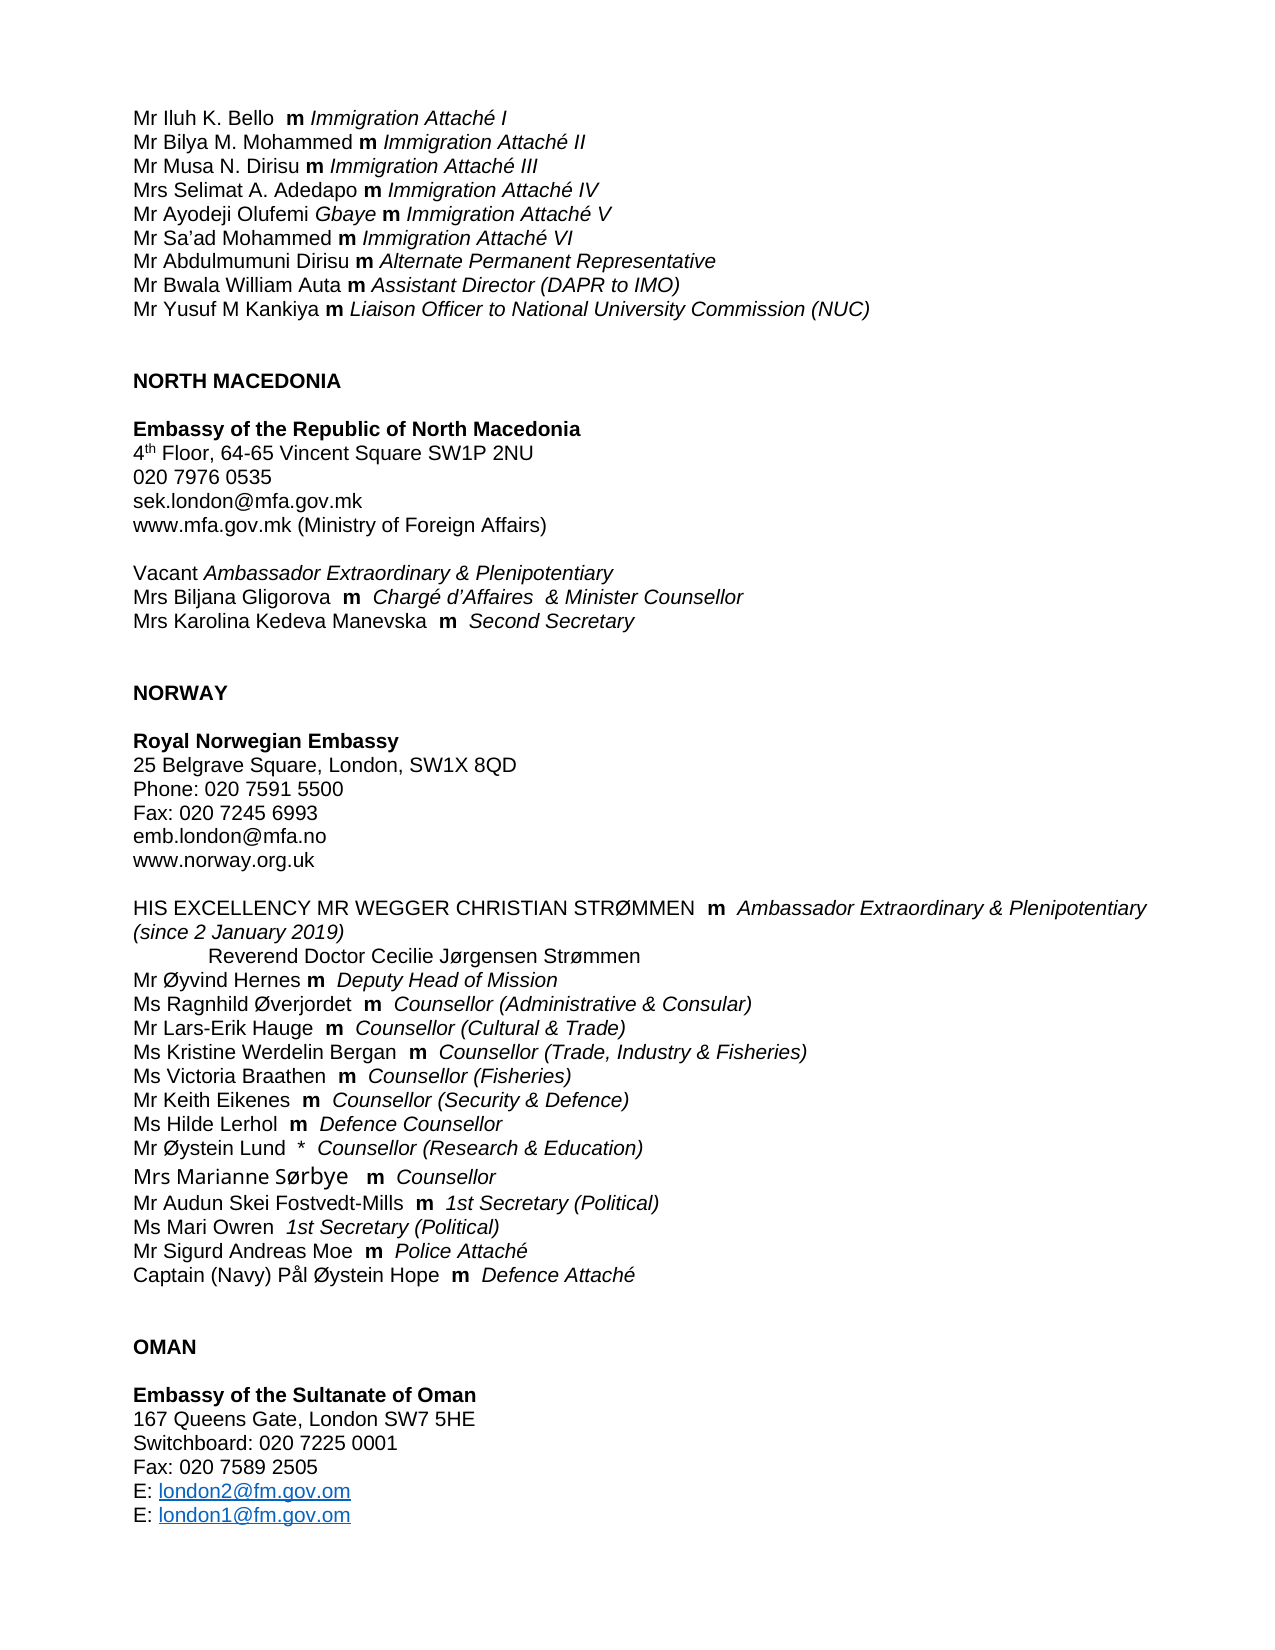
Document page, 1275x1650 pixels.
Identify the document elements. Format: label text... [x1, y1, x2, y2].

text Mr Sa’ad Mohammed m Immigration Attaché VI [133, 225, 1181, 249]
text Switchboard: 020 7225 0001 [133, 1431, 1181, 1454]
text Mr Øyvind Hernes m Deputy Head of Mission [133, 968, 1181, 992]
text Ms Kristine Werdelin Bergan m Counsellor (Trade, Industry & Fisheries) [133, 1040, 1181, 1064]
text Ms Mari Owren 1st Secretary (Political) [133, 1215, 1181, 1239]
text Mr Musa N. Dirisu m Immigration Attaché III [133, 153, 1181, 177]
text Mr Iluh K. Bello m Immigration Attaché I [133, 106, 1181, 129]
text Ms Hilde Lerhol m Defence Counsellor [133, 1112, 1181, 1136]
text Vacant Ambassador Extraordinary & Plenipotentiary [133, 561, 1181, 585]
text 25 Belgrave Square, London, SW1X 8QD [133, 752, 1181, 776]
text OMAN [133, 1335, 1181, 1359]
text E: london1@fm.gov.om [133, 1502, 1181, 1526]
text Reverend Doctor Cecilie Jørgensen Strømmen [133, 944, 1181, 968]
text 4th Floor, 64-65 Vincent Square SW1P 2NU [133, 441, 1181, 465]
text Ms Ragnhild Øverjordet m Counsellor (Administrative & Consular) [133, 992, 1181, 1016]
text Mrs Karolina Kedeva Manevska m Second Secretary [133, 609, 1181, 633]
text Mr Bilya M. Mohammed m Immigration Attaché II [133, 129, 1181, 153]
text Embassy of the Sultanate of Oman [133, 1383, 1181, 1407]
text 167 Queens Gate, London SW7 5HE [133, 1407, 1181, 1431]
text Mr Lars-Erik Hauge m Counsellor (Cultural & Trade) [133, 1016, 1181, 1040]
text Royal Norwegian Embassy [133, 728, 1181, 752]
text Mrs Biljana Gligorova m Chargé d’Affaires & Minister Counsellor [133, 585, 1181, 609]
text Mrs Selimat A. Adedapo m Immigration Attaché IV [133, 177, 1181, 201]
text Mr Ayodeji Olufemi Gbaye m Immigration Attaché V [133, 201, 1181, 225]
text Mr Abdulmumuni Dirisu m Alternate Permanent Representative [133, 249, 1181, 273]
text Mr Keith Eikenes m Counsellor (Security & Defence) [133, 1088, 1181, 1112]
text emb.london@mfa.no [133, 824, 1181, 848]
text Embassy of the Republic of North Macedonia [133, 417, 1181, 441]
text sek.london@mfa.gov.mk [133, 489, 1181, 513]
text HIS EXCELLENCY MR WEGGER CHRISTIAN STRØMMEN m Ambassador Extraordinary & Plenipotentiary (since 2 January 2019) [133, 896, 1181, 944]
text 020 7976 0535 [133, 465, 1181, 489]
text Mr Bwala William Auta m Assistant Director (DAPR to IMO) [133, 273, 1181, 297]
subtitle NORWAY [133, 681, 1181, 704]
text Fax: 020 7589 2505 [133, 1454, 1181, 1478]
text E: london2@fm.gov.om [133, 1478, 1181, 1502]
text Mrs Marianne Sørbye m Counsellor [133, 1160, 1181, 1191]
text Mr Sigurd Andreas Moe m Police Attaché [133, 1239, 1181, 1263]
text www.mfa.gov.mk (Ministry of Foreign Affairs) [133, 513, 1181, 537]
text Ms Victoria Braathen m Counsellor (Fisheries) [133, 1064, 1181, 1088]
text Phone: 020 7591 5500 [133, 776, 1181, 800]
text www.norway.org.uk [133, 848, 1181, 872]
text Captain (Navy) Pål Øystein Hope m Defence Attaché [133, 1263, 1181, 1287]
text NORTH MACEDONIA [133, 369, 1181, 393]
text Mr Øystein Lund * Counsellor (Research & Education) [133, 1136, 1181, 1160]
text Fax: 020 7245 6993 [133, 800, 1181, 824]
text Mr Yusuf M Kankiya m Liaison Officer to National University Commission (NUC) [133, 297, 1181, 321]
text Mr Audun Skei Fostvedt-Mills m 1st Secretary (Political) [133, 1191, 1181, 1215]
